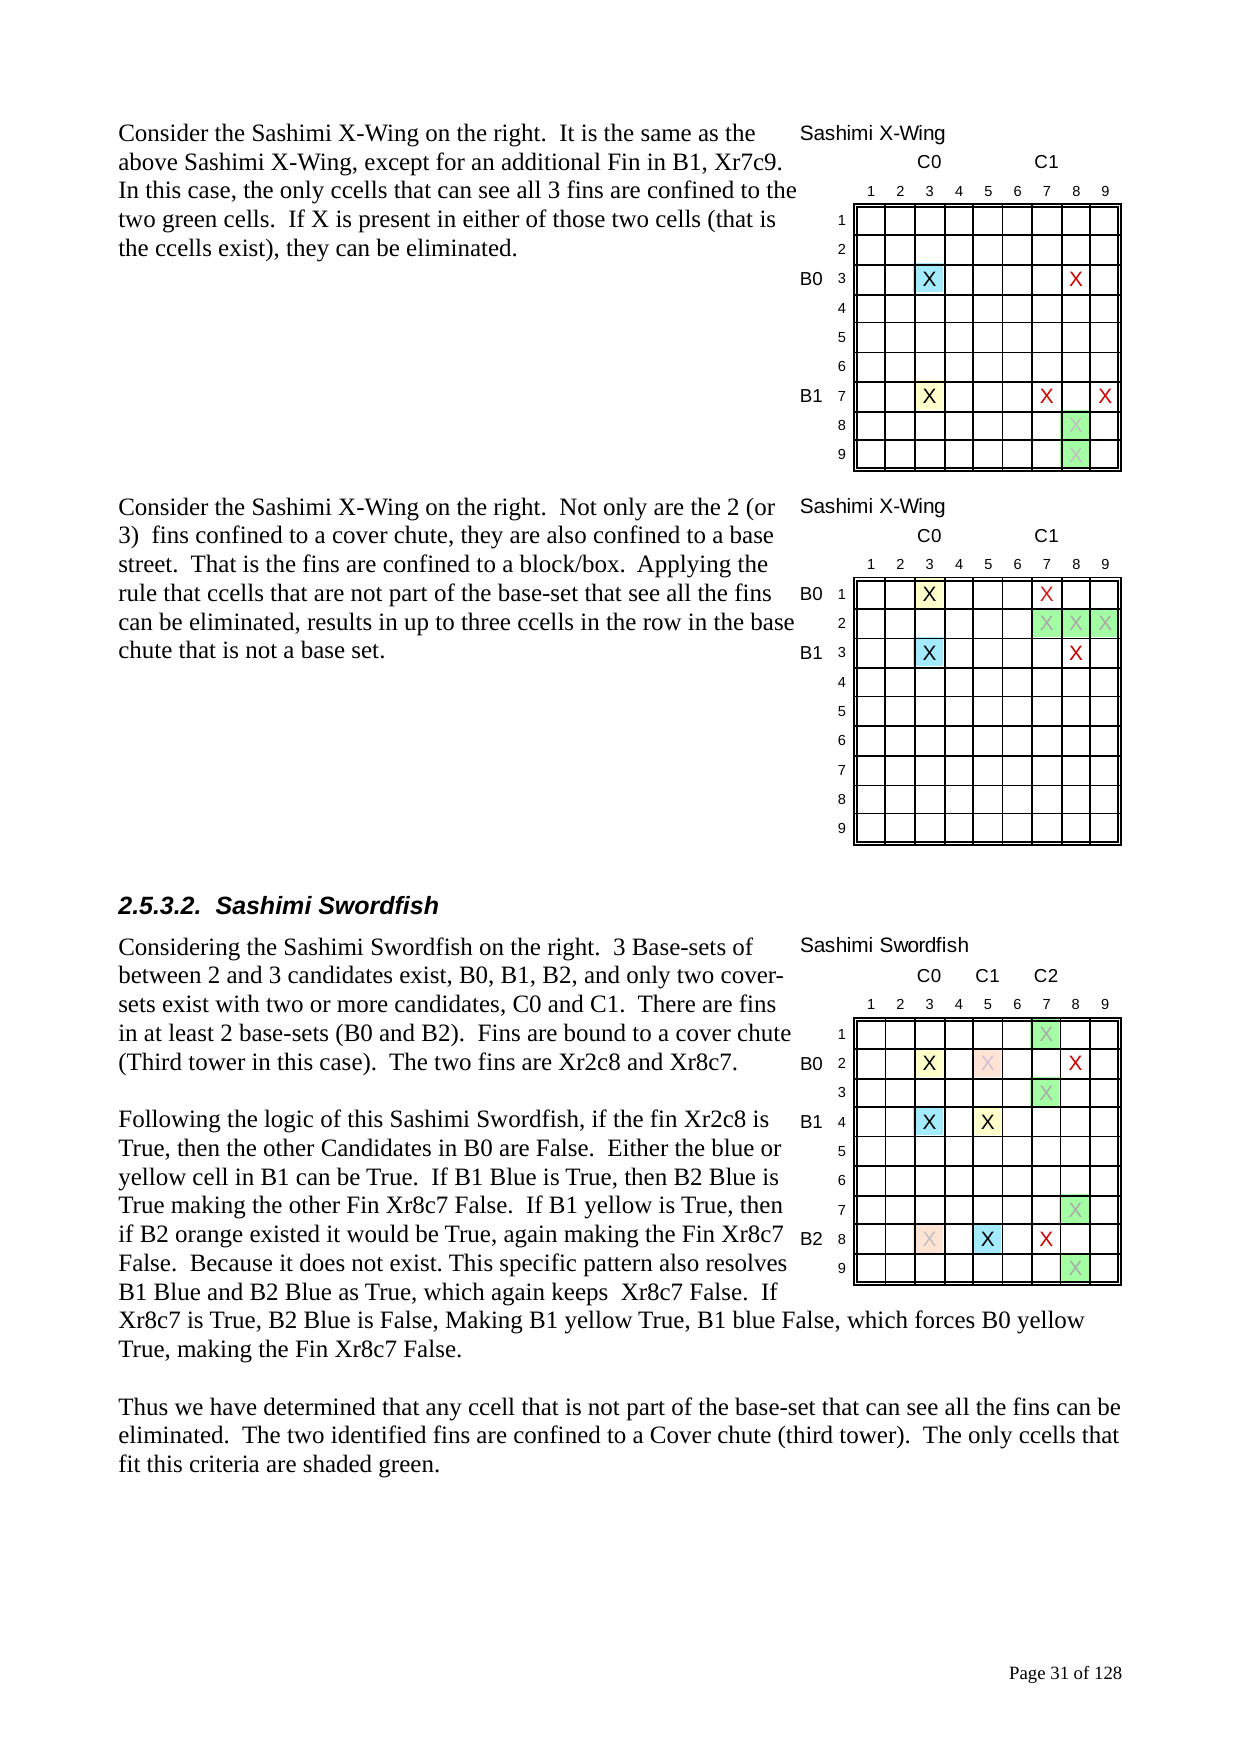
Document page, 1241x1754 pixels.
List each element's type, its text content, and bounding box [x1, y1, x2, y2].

text Following the logic of this Sashimi Swordfish, if the fin Xr2c8 is True, then the other Candidates in B0 are False. Either the blue or yellow cell in B1 can be True. If B1 Blue is True, then B2 Blue is True making the other Fin Xr8c7 False. If B1 yellow is True, then if B2 orange existed it would be True, again making the Fin Xr8c7 False. Because it does not exist. This specific pattern also resolves B1 Blue and B2 Blue as True, which again keeps Xr8c7 False. If Xr8c7 is True, B2 Blue is False, Making B1 yellow True, B1 blue False, which forces B0 yellow True, making the Fin Xr8c7 False. [118, 1104, 1122, 1363]
text Thus we have determined that any ccell that is not part of the base-set that can see all the fins can be eliminated. The two identified fins are confined to a Cover chute (third tower). The only ccells that fit this criteria are shaded green. [118, 1392, 1122, 1478]
subtitle Sashimi Swordfish [118, 891, 1122, 919]
text Consider the Sashimi X-Wing on the right. It is the same as the above Sashimi X-Wing, except for an additional Fin in B1, Xr7c9. In this case, the only ccells that can see all 3 fins are confined to the two green cells. If X is present in either of those two cells (that is the ccells exist), they can be eliminated. [118, 118, 1122, 262]
text Consider the Sashimi X-Wing on the right. Not only are the 2 (or 3) fins confined to a cover chute, they are also confined to a base street. That is the fins are confined to a block/box. Applying the rule that ccells that are not part of the base-set that see all the fins can be eliminated, results in up to three ccells in the row in the base chute that is not a base set. [118, 492, 1122, 664]
text Considering the Sashimi Swordfish on the right. 3 Base-sets of between 2 and 3 candidates exist, B0, B1, B2, and only two cover-sets exist with two or more candidates, C0 and C1. There are fins in at least 2 base-sets (B0 and B2). Fins are bound to a cover chute (Third tower in this case). The two fins are Xr2c8 and Xr8c7. [118, 932, 1122, 1076]
